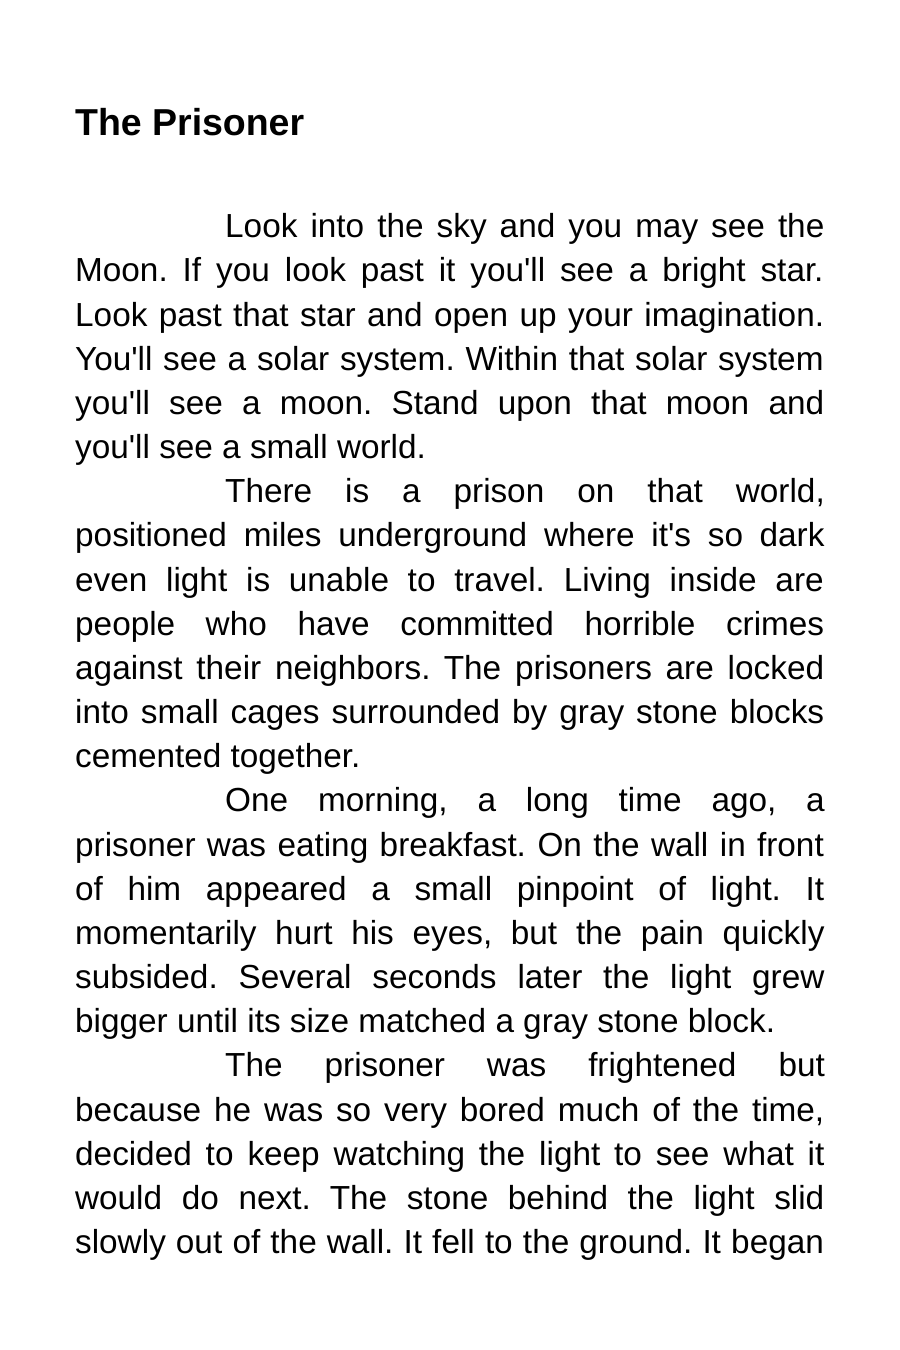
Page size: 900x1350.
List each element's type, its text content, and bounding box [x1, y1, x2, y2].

subtitle The Prisoner [75, 100, 825, 143]
subtitle Look into the sky and you may see the Moon. If you look past it you'll see a bright star. Look past that star and open up your imagination. You'll see a solar system. Within that solar system you'll see a moon. Stand upon that moon and you'll see a small world. [75, 206, 825, 466]
subtitle The prisoner was frightened but because he was so very bored much of the time, decided to keep watching the light to see what it would do next. The stone behind the light slid slowly out of the wall. It fell to the ground. It began [75, 1045, 825, 1261]
subtitle One morning, a long time ago, a prisoner was eating breakfast. On the wall in front of him appeared a small pinpoint of light. It momentarily hurt his eyes, but the pain quickly subsided. Several seconds later the light grew bigger until its size matched a gray stone block. [75, 780, 825, 1040]
subtitle There is a prison on that world, positioned miles underground where it's so dark even light is unable to travel. Living inside are people who have committed horrible crimes against their neighbors. The prisoners are locked into small cages surrounded by gray stone blocks cemented together. [75, 471, 825, 775]
